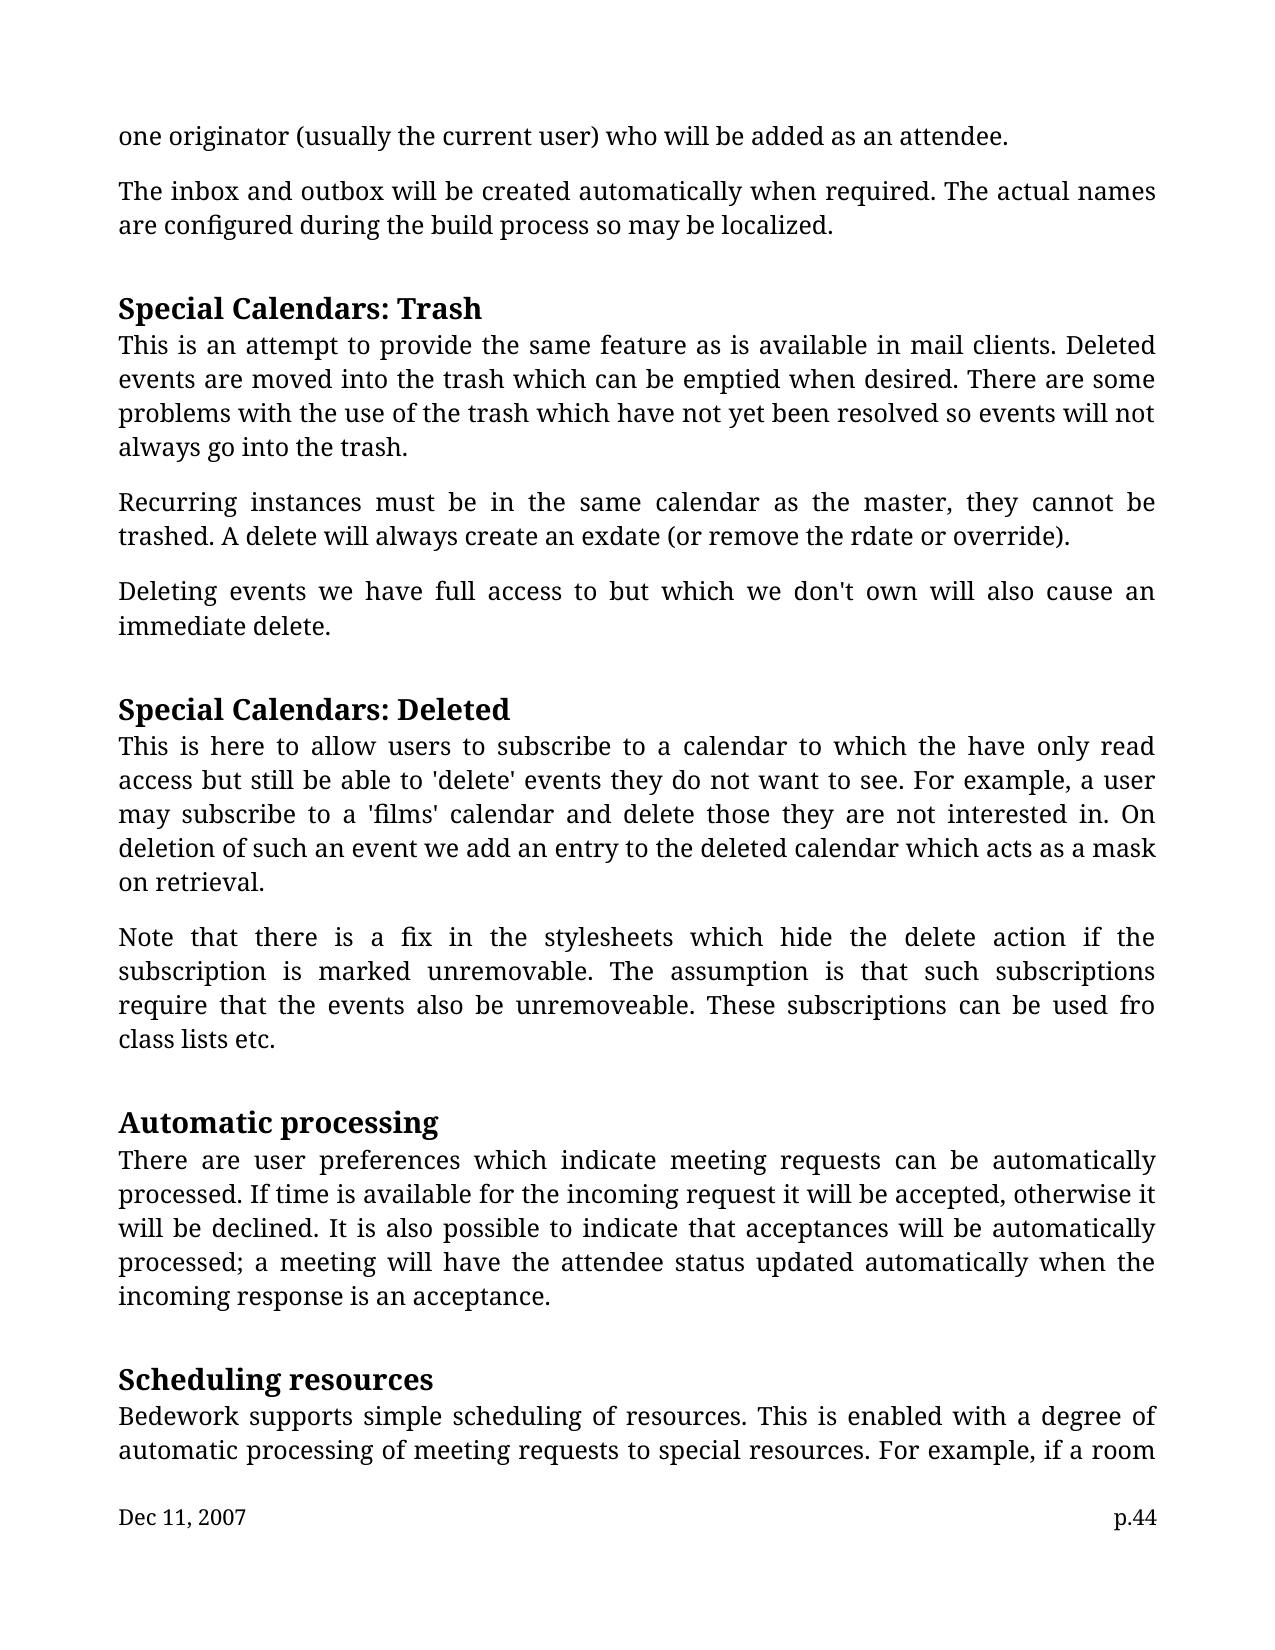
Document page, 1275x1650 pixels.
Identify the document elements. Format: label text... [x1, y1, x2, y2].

text Note that there is a fix in the stylesheets which hide the delete action if the subscription is marked unremovable. The assumption is that such subscriptions require that the events also be unremoveable. These subscriptions can be used fro class lists etc. [118, 920, 1157, 1056]
text Bedework supports simple scheduling of resources. This is enabled with a degree of automatic processing of meeting requests to special resources. For example, if a room [118, 1399, 1157, 1467]
text The inbox and outbox will be created automatically when required. The actual names are configured during the build process so may be localized. [118, 173, 1157, 241]
text This is here to allow users to subscribe to a calendar to which the have only read access but still be able to 'delete' events they do not want to see. For example, a user may subscribe to a 'films' calendar and delete those they are not interested in. On deletion of such an event we add an entry to the deleted calendar which acts as a mask on retrieval. [118, 728, 1157, 899]
subtitle Special Calendars: Deleted [118, 689, 1157, 728]
text one originator (usually the current user) who will be added as an attendee. [118, 118, 1157, 152]
text Recurring instances must be in the same calendar as the master, they cannot be trashed. A delete will always create an exdate (or remove the rdate or override). [118, 485, 1157, 553]
text Deleting events we have full access to but which we don't own will also cause an immediate delete. [118, 574, 1157, 642]
text There are user preferences which indicate meeting requests can be automatically processed. If time is available for the incoming request it will be accepted, otherwise it will be declined. It is also possible to indicate that acceptances will be automatically processed; a meeting will have the attendee status updated automatically when the incoming response is an acceptance. [118, 1142, 1157, 1313]
subtitle Special Calendars: Trash [118, 288, 1157, 328]
subtitle Scheduling resources [118, 1359, 1157, 1399]
text This is an attempt to provide the same feature as is available in mail clients. Deleted events are moved into the trash which can be emptied when desired. There are some problems with the use of the trash which have not yet been resolved so events will not always go into the trash. [118, 328, 1157, 464]
subtitle Automatic processing [118, 1103, 1157, 1142]
